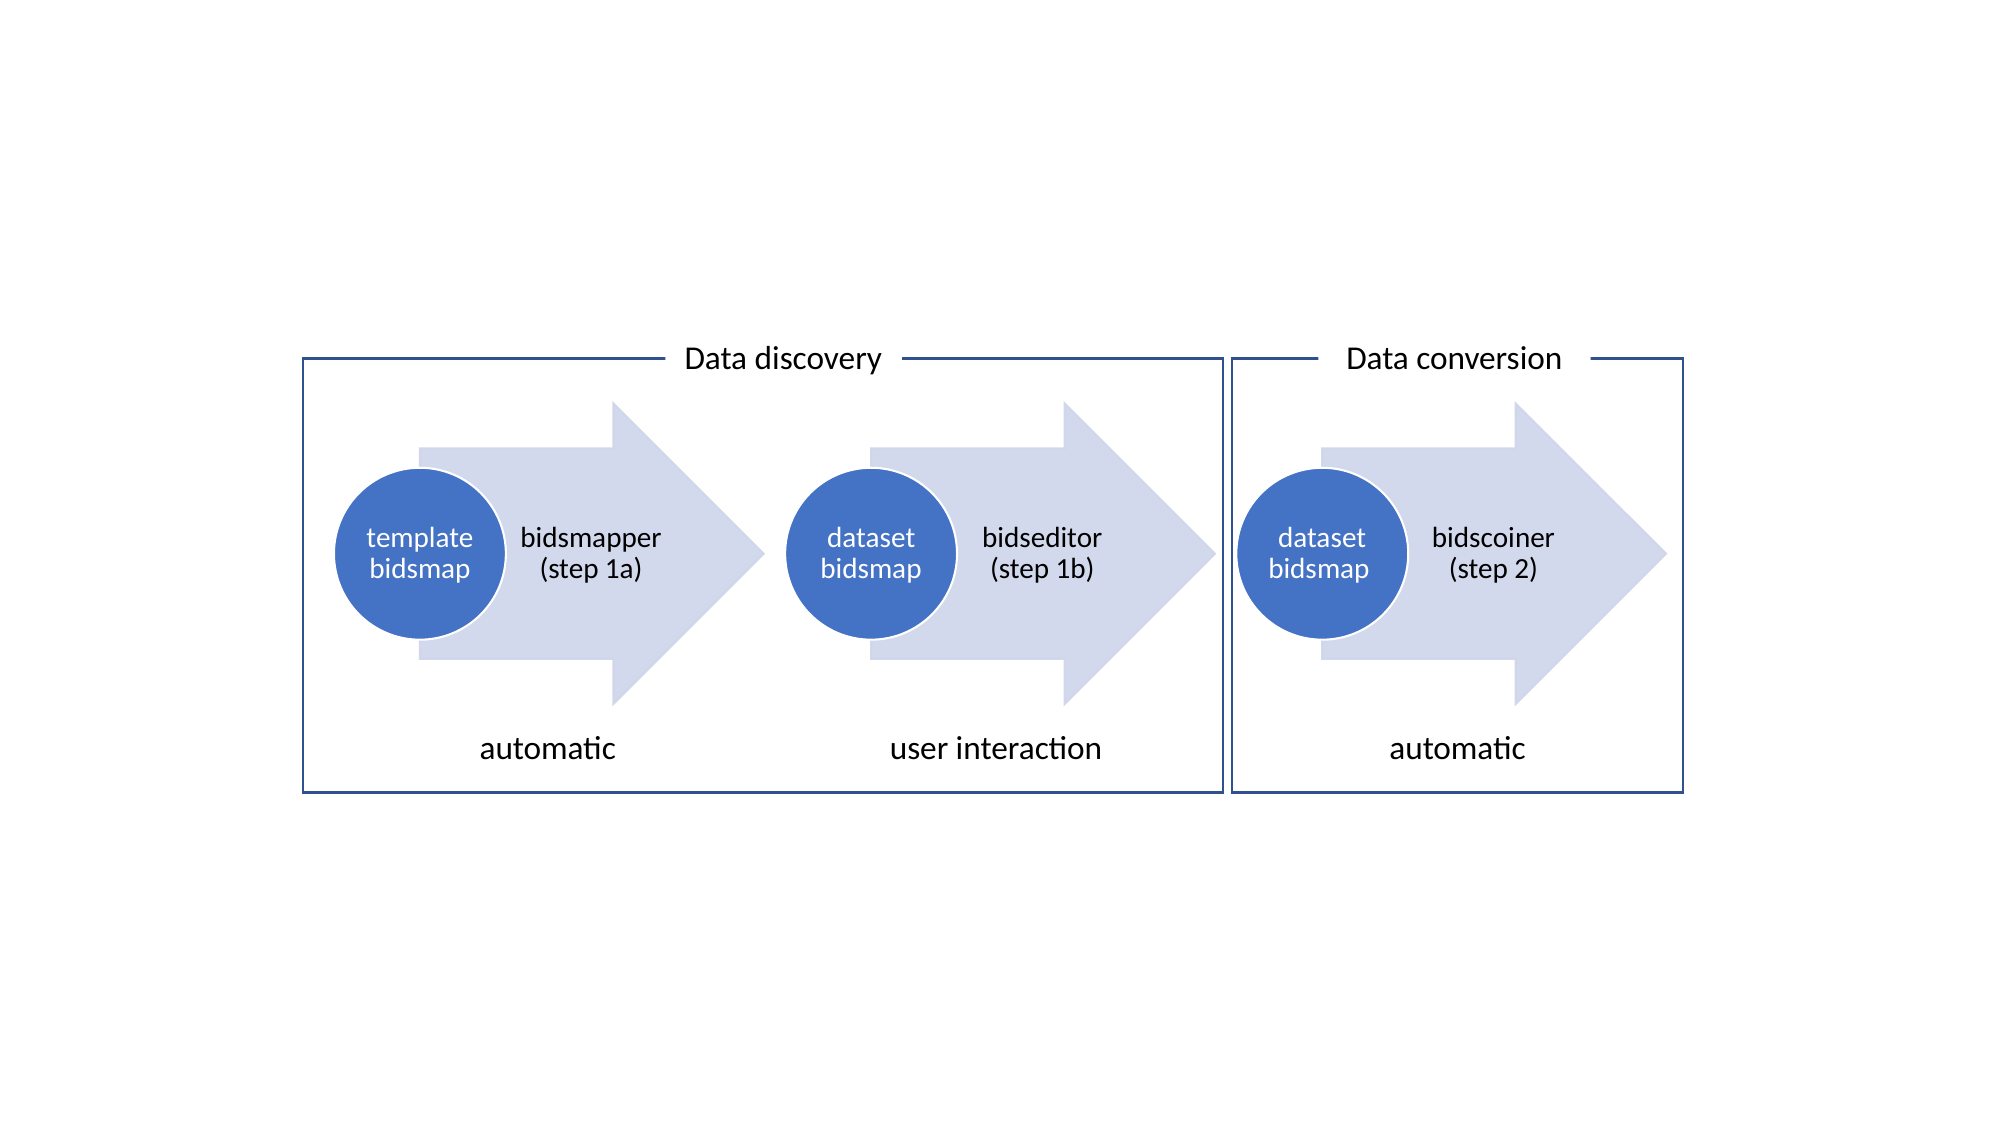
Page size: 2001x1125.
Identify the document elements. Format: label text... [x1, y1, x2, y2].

text_box user interaction [784, 718, 1216, 775]
text_box automatic [1242, 718, 1673, 775]
text_box Data discovery [665, 329, 902, 385]
text_box Data conversion [1318, 329, 1591, 385]
text_box automatic [332, 718, 763, 775]
text_box bidseditor (step 1b) [871, 403, 1215, 704]
text_box template bidsmap [333, 467, 506, 640]
text_box bidsmapper (step 1a) [419, 403, 764, 704]
text_box dataset bidsmap [1236, 467, 1409, 640]
text_box bidscoiner (step 2) [1322, 403, 1667, 704]
text_box dataset bidsmap [785, 467, 958, 640]
